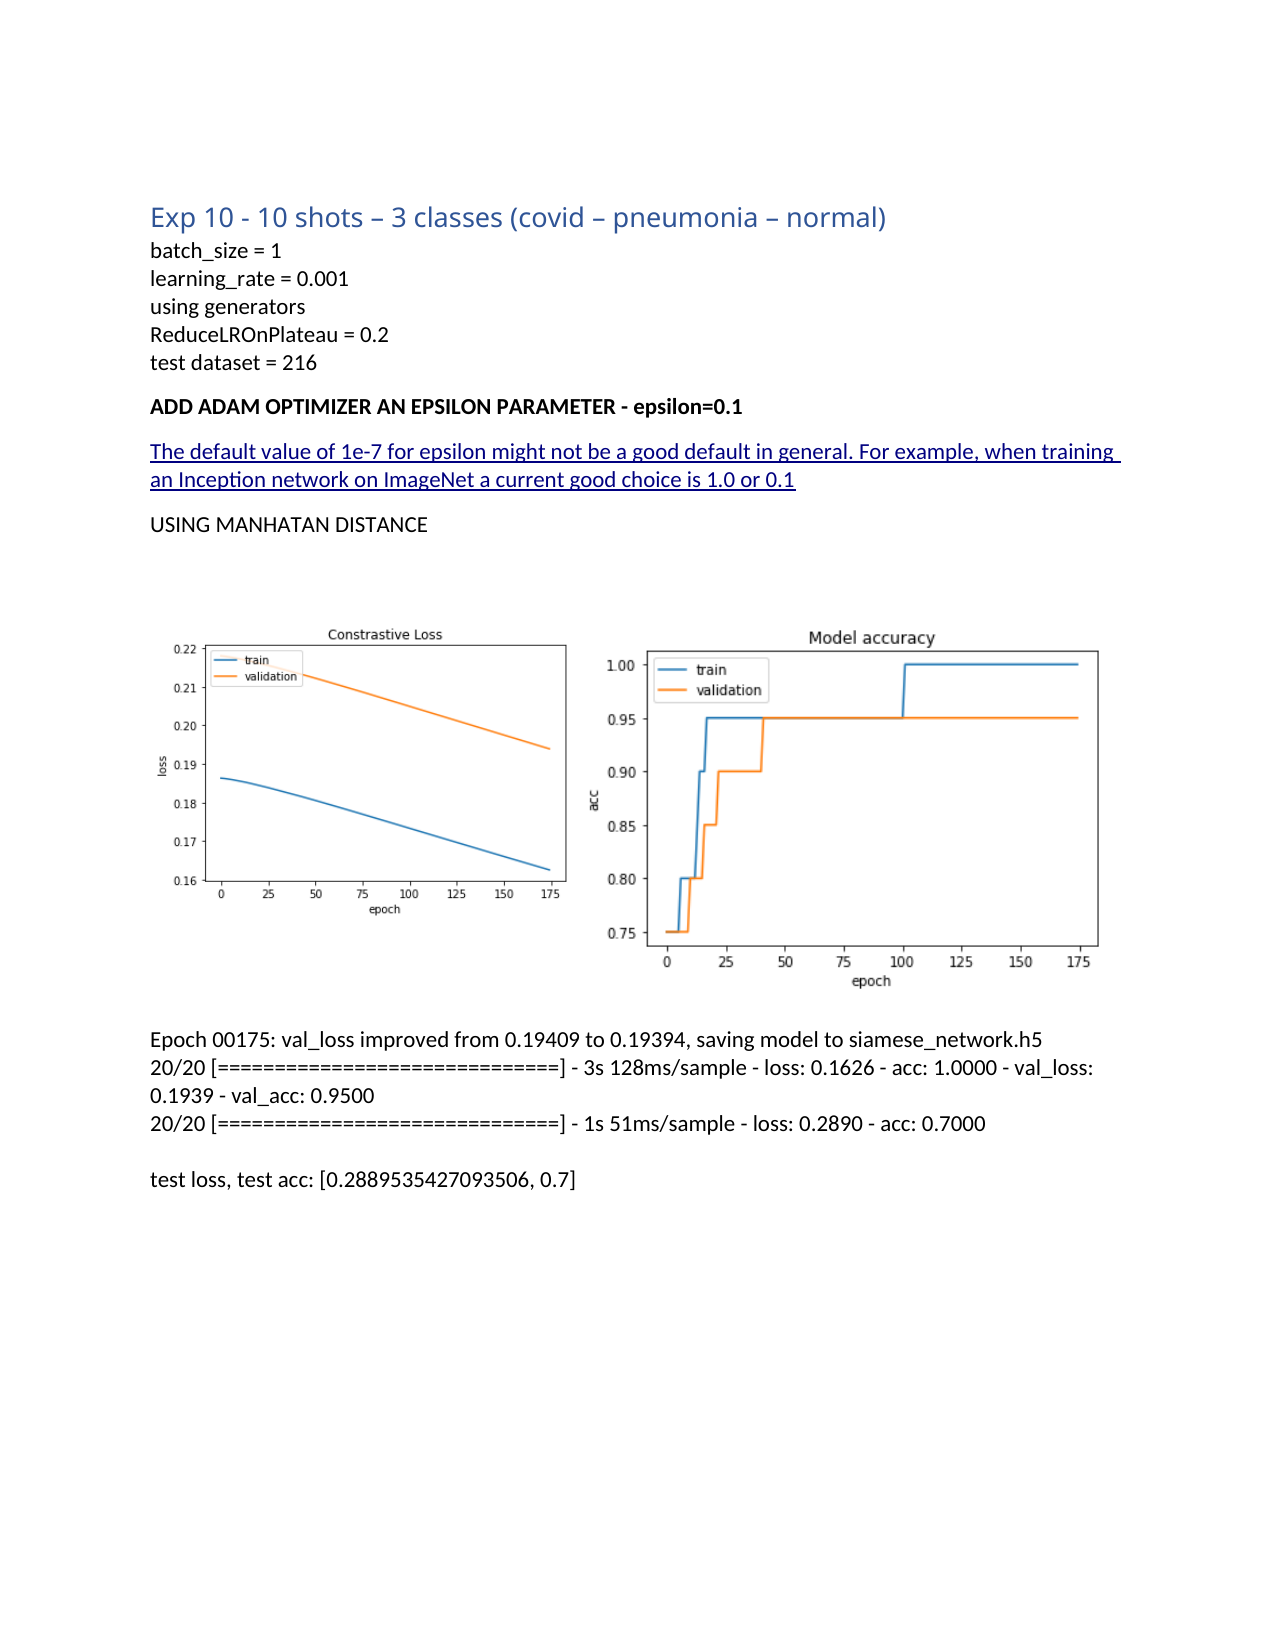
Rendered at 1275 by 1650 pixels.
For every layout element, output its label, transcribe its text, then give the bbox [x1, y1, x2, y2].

text test loss, test acc: [0.2889535427093506, 0.7] [150, 1165, 1125, 1193]
text test dataset = 216 [150, 348, 1125, 376]
text USING MANHATAN DISTANCE [150, 510, 1125, 538]
text ADD ADAM OPTIMIZER AN EPSILON PARAMETER - epsilon=0.1 [150, 392, 1125, 421]
text using generators [150, 292, 1125, 320]
text Epoch 00175: val_loss improved from 0.19409 to 0.19394, saving model to siamese_network.h5 [150, 1025, 1125, 1053]
text batch_size = 1 [150, 236, 1125, 264]
text 20/20 [==============================] - 3s 128ms/sample - loss: 0.1626 - acc: 1.0000 - val_loss: 0.1939 - val_acc: 0.9500 [150, 1053, 1125, 1109]
text learning_rate = 0.001 [150, 264, 1125, 292]
subtitle Exp 10 - 10 shots – 3 classes (covid – pneumonia – normal) [150, 199, 1125, 236]
text The default value of 1e-7 for epsilon might not be a good default in general. For example, when training an Inception network on ImageNet a current good choice is 1.0 or 0.1 [150, 437, 1125, 493]
text ReduceLROnPlateau = 0.2 [150, 320, 1125, 348]
text 20/20 [==============================] - 1s 51ms/sample - loss: 0.2890 - acc: 0.7000 [150, 1109, 1125, 1137]
